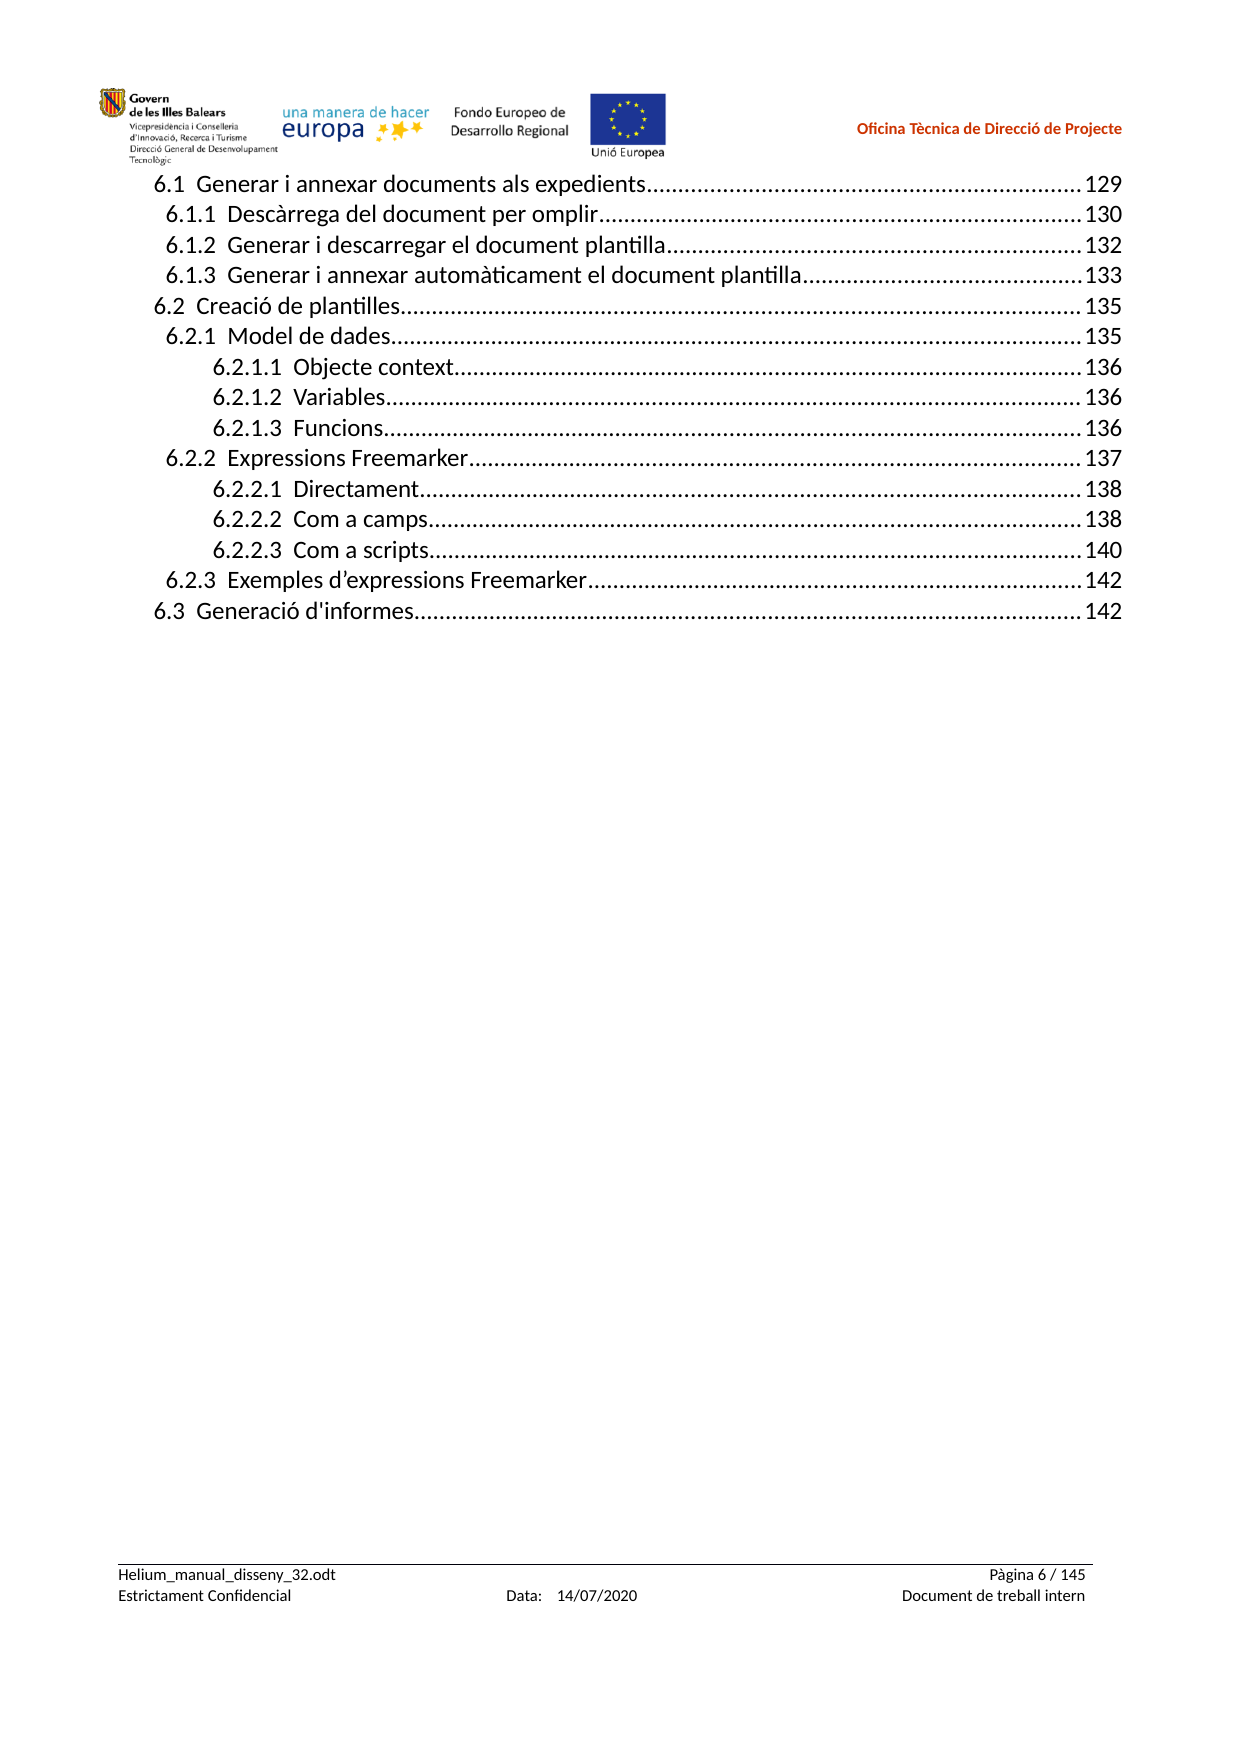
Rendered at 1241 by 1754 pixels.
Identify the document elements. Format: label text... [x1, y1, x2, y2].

text 6.2.1 Model de dades 135 [160, 321, 1122, 351]
text 6.1.2 Generar i descarregar el document plantilla 132 [160, 229, 1122, 259]
text 6.2.2.2 Com a camps 138 [207, 504, 1122, 534]
text 6.2.2.1 Directament 138 [207, 473, 1122, 504]
text 6.2 Creació de plantilles 135 [148, 290, 1122, 321]
text 6.2.1.2 Variables 136 [207, 382, 1122, 412]
text 6.2.2.3 Com a scripts 140 [207, 534, 1122, 565]
text 6.2.3 Exemples d’expressions Freemarker 142 [160, 565, 1122, 595]
text 6.2.2 Expressions Freemarker 137 [160, 443, 1122, 473]
text 6.1.1 Descàrrega del document per omplir 130 [160, 198, 1122, 229]
text 6.1.3 Generar i annexar automàticament el document plantilla 133 [160, 259, 1122, 290]
text 6.2.1.3 Funcions 136 [207, 412, 1122, 443]
text 6.1 Generar i annexar documents als expedients 129 [148, 168, 1122, 198]
text 6.3 Generació d'informes 142 [148, 595, 1122, 626]
picture [99, 87, 668, 166]
text 6.2.1.1 Objecte context 136 [207, 351, 1122, 382]
